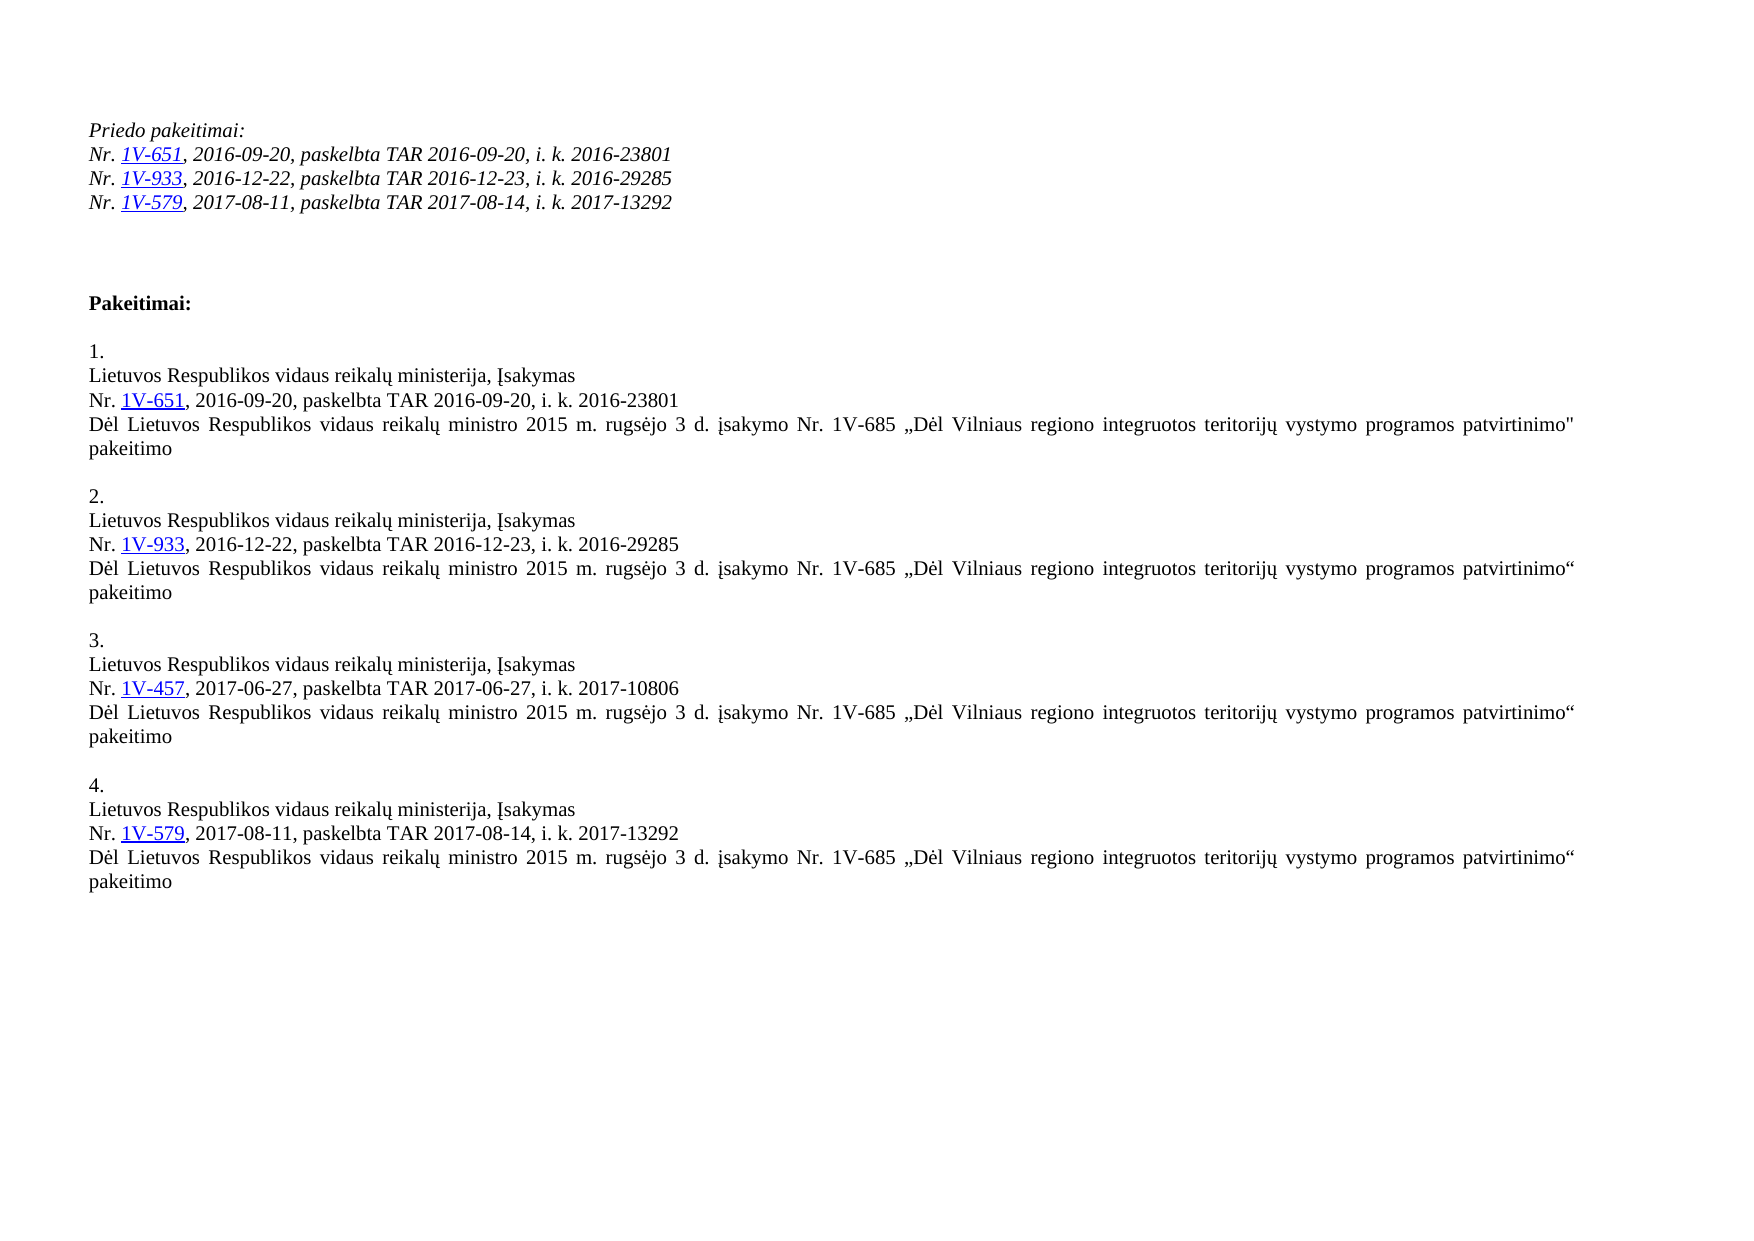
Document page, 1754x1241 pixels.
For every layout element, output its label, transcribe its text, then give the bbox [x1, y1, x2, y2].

text Dėl Lietuvos Respublikos vidaus reikalų ministro 2015 m. rugsėjo 3 d. įsakymo Nr. 1V-685 „Dėl Vilniaus regiono integruotos teritorijų vystymo programos patvirtinimo“ pakeitimo [89, 845, 1577, 893]
text Lietuvos Respublikos vidaus reikalų ministerija, Įsakymas [89, 797, 1577, 821]
text 1. [89, 339, 1577, 363]
text Priedo pakeitimai: [89, 118, 1577, 142]
text Nr. 1V-579, 2017-08-11, paskelbta TAR 2017-08-14, i. k. 2017-13292 [89, 190, 1577, 214]
text Lietuvos Respublikos vidaus reikalų ministerija, Įsakymas [89, 652, 1577, 676]
text Pakeitimai: [89, 291, 1577, 315]
text Lietuvos Respublikos vidaus reikalų ministerija, Įsakymas [89, 508, 1577, 532]
text Dėl Lietuvos Respublikos vidaus reikalų ministro 2015 m. rugsėjo 3 d. įsakymo Nr. 1V-685 „Dėl Vilniaus regiono integruotos teritorijų vystymo programos patvirtinimo“ pakeitimo [89, 700, 1577, 748]
text Nr. 1V-579, 2017-08-11, paskelbta TAR 2017-08-14, i. k. 2017-13292 [89, 821, 1577, 845]
text Nr. 1V-651, 2016-09-20, paskelbta TAR 2016-09-20, i. k. 2016-23801 [89, 387, 1577, 412]
text Dėl Lietuvos Respublikos vidaus reikalų ministro 2015 m. rugsėjo 3 d. įsakymo Nr. 1V-685 „Dėl Vilniaus regiono integruotos teritorijų vystymo programos patvirtinimo“ pakeitimo [89, 556, 1577, 604]
text 4. [89, 772, 1577, 797]
text Nr. 1V-651, 2016-09-20, paskelbta TAR 2016-09-20, i. k. 2016-23801 [89, 142, 1577, 166]
text Lietuvos Respublikos vidaus reikalų ministerija, Įsakymas [89, 363, 1577, 387]
text Nr. 1V-457, 2017-06-27, paskelbta TAR 2017-06-27, i. k. 2017-10806 [89, 676, 1577, 700]
text Dėl Lietuvos Respublikos vidaus reikalų ministro 2015 m. rugsėjo 3 d. įsakymo Nr. 1V-685 „Dėl Vilniaus regiono integruotos teritorijų vystymo programos patvirtinimo" pakeitimo [89, 412, 1577, 460]
text Nr. 1V-933, 2016-12-22, paskelbta TAR 2016-12-23, i. k. 2016-29285 [89, 166, 1577, 190]
text 2. [89, 484, 1577, 508]
text Nr. 1V-933, 2016-12-22, paskelbta TAR 2016-12-23, i. k. 2016-29285 [89, 532, 1577, 556]
text 3. [89, 628, 1577, 652]
